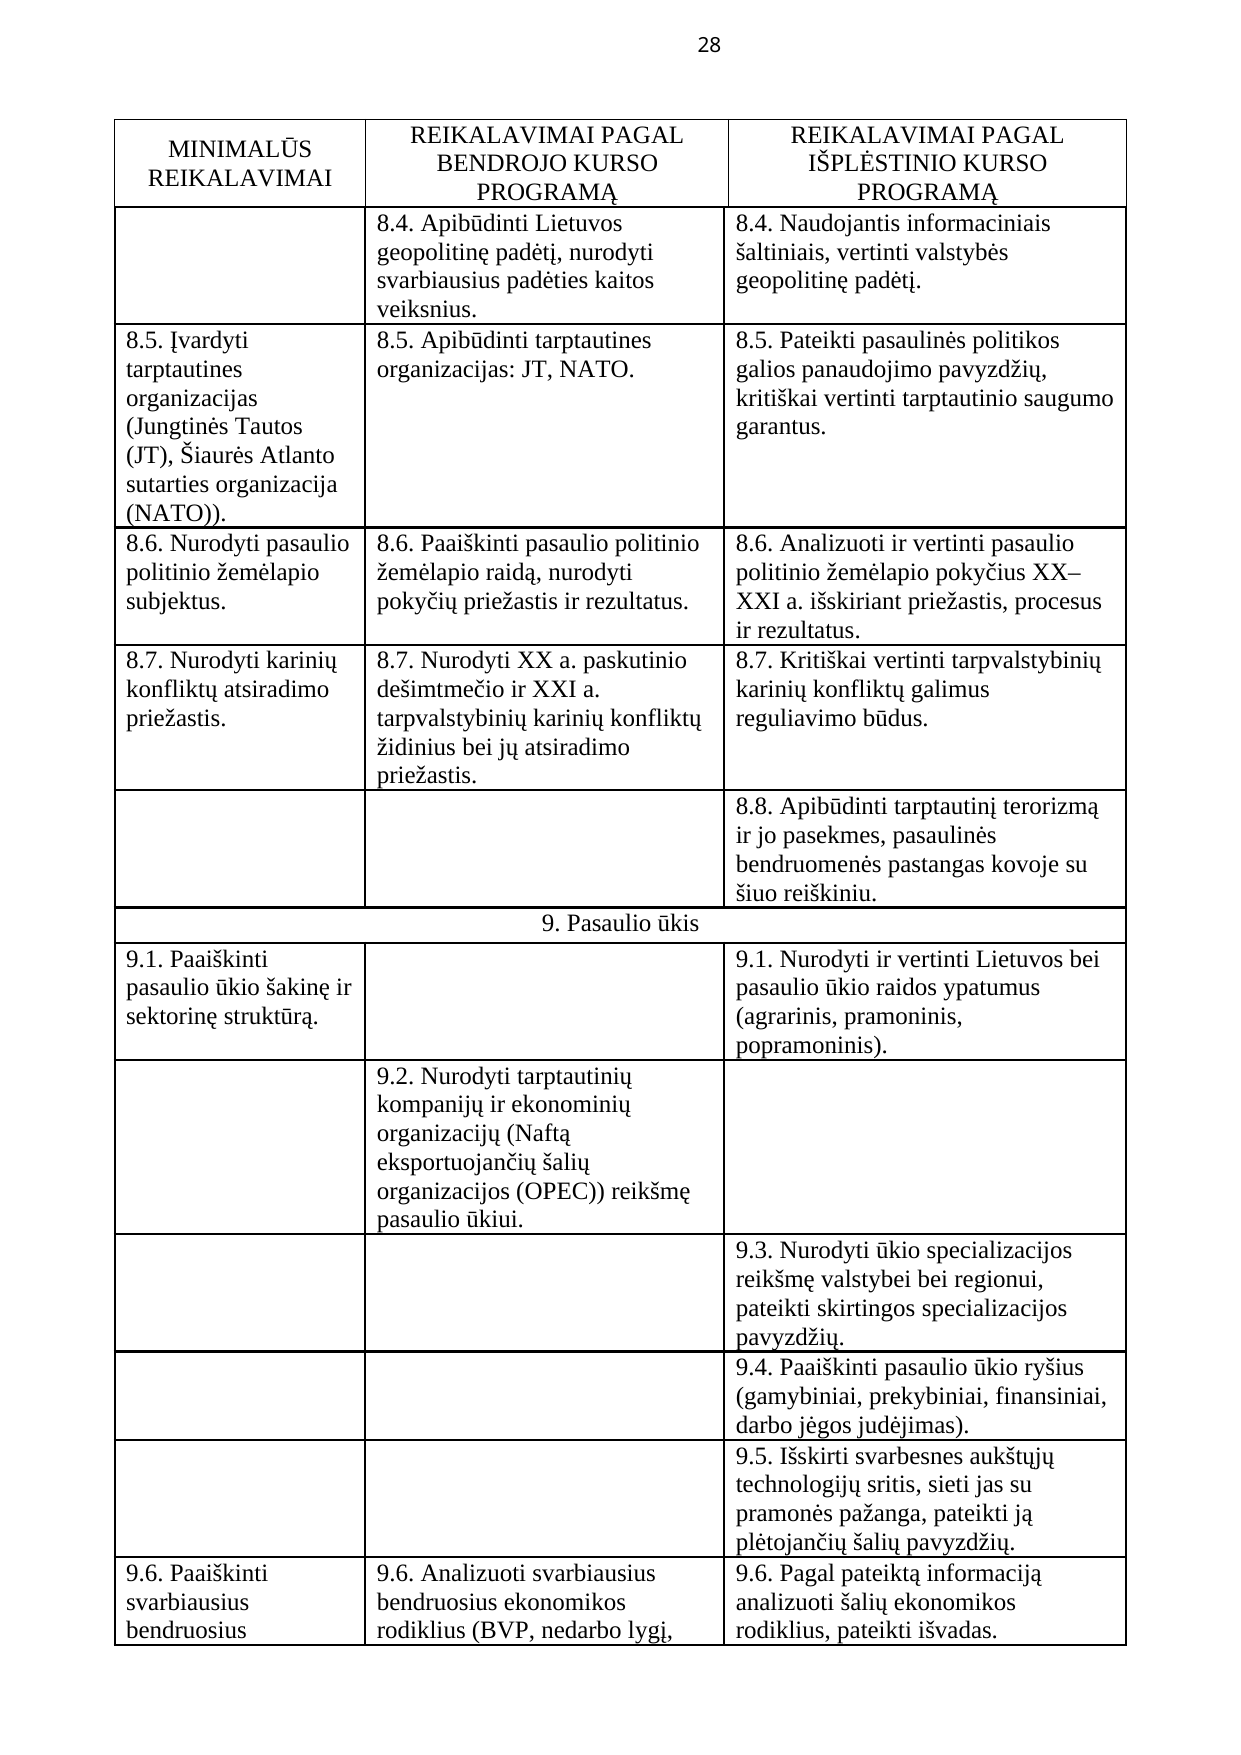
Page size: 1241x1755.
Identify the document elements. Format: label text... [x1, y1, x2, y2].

table_cell 8.7. Nurodyti karinių konfliktų atsiradimo priežastis. [116, 646, 364, 789]
table_cell 8.7. Kritiškai vertinti tarpvalstybinių karinių konfliktų galimus reguliavimo būdus. [725, 646, 1125, 789]
table_header Reikalavimai pagal bendrojo kurso programą [366, 120, 728, 206]
table_cell 9. Pasaulio ūkis [116, 909, 1125, 942]
table_cell [116, 1441, 364, 1556]
table_cell 9.5. Išskirti svarbesnes aukštųjų technologijų sritis, sieti jas su pramonės pažanga, pateikti ją plėtojančių šalių pavyzdžių. [725, 1441, 1125, 1556]
table_cell 9.1. Nurodyti ir vertinti Lietuvos bei pasaulio ūkio raidos ypatumus (agrarinis, pramoninis, popramoninis). [725, 944, 1125, 1059]
table_cell [116, 1235, 364, 1350]
table_cell 9.6. Analizuoti svarbiausius bendruosius ekonomikos rodiklius (BVP, nedarbo lygį, [366, 1558, 723, 1644]
table_cell 8.5. Pateikti pasaulinės politikos galios panaudojimo pavyzdžių, kritiškai vertinti tarptautinio saugumo garantus. [725, 325, 1125, 526]
table_cell [366, 1353, 723, 1439]
table_cell [725, 1061, 1125, 1233]
table_cell 9.3. Nurodyti ūkio specializacijos reikšmę valstybei bei regionui, pateikti skirtingos specializacijos pavyzdžių. [725, 1235, 1125, 1350]
table_cell [366, 1235, 723, 1350]
table_cell [366, 791, 723, 906]
table_cell 8.8. Apibūdinti tarptautinį terorizmą ir jo pasekmes, pasaulinės bendruomenės pastangas kovoje su šiuo reiškiniu. [725, 791, 1125, 906]
table_cell 9.2. Nurodyti tarptautinių kompanijų ir ekonominių organizacijų (Naftą eksportuojančių šalių organizacijos (OPEC)) reikšmę pasaulio ūkiui. [366, 1061, 723, 1233]
table_cell 9.6. Pagal pateiktą informaciją analizuoti šalių ekonomikos rodiklius, pateikti išvadas. [725, 1558, 1125, 1644]
table_cell 9.4. Paaiškinti pasaulio ūkio ryšius (gamybiniai, prekybiniai, finansiniai, darbo jėgos judėjimas). [725, 1353, 1125, 1439]
table_cell [366, 944, 723, 1059]
table_cell [116, 208, 364, 323]
table_cell [116, 791, 364, 906]
table_cell 9.6. Paaiškinti svarbiausius bendruosius [116, 1558, 364, 1644]
table_cell 8.5. Įvardyti tarptautines organizacijas (Jungtinės Tautos (JT), Šiaurės Atlanto sutarties organizacija (NATO)). [116, 325, 364, 526]
table_cell 9.1. Paaiškinti pasaulio ūkio šakinę ir sektorinę struktūrą. [116, 944, 364, 1059]
table_header Reikalavimai pagal išplėstinio kurso programą [729, 120, 1126, 206]
table_cell 8.4. Apibūdinti Lietuvos geopolitinę padėtį, nurodyti svarbiausius padėties kaitos veiksnius. [366, 208, 723, 323]
table_cell 8.6. Nurodyti pasaulio politinio žemėlapio subjektus. [116, 529, 364, 643]
table_cell [116, 1061, 364, 1233]
table_cell [116, 1353, 364, 1439]
table_cell [366, 1441, 723, 1556]
table_cell 8.6. Analizuoti ir vertinti pasaulio politinio žemėlapio pokyčius XX–XXI a. išskiriant priežastis, procesus ir rezultatus. [725, 529, 1125, 643]
table_cell 8.7. Nurodyti XX a. paskutinio dešimtmečio ir XXI a. tarpvalstybinių karinių konfliktų židinius bei jų atsiradimo priežastis. [366, 646, 723, 789]
table_header Minimalūs reikalavimai [115, 120, 365, 206]
table_cell 8.5. Apibūdinti tarptautines organizacijas: JT, NATO. [366, 325, 723, 526]
table_cell 8.6. Paaiškinti pasaulio politinio žemėlapio raidą, nurodyti pokyčių priežastis ir rezultatus. [366, 529, 723, 643]
table_cell 8.4. Naudojantis informaciniais šaltiniais, vertinti valstybės geopolitinę padėtį. [725, 208, 1125, 323]
